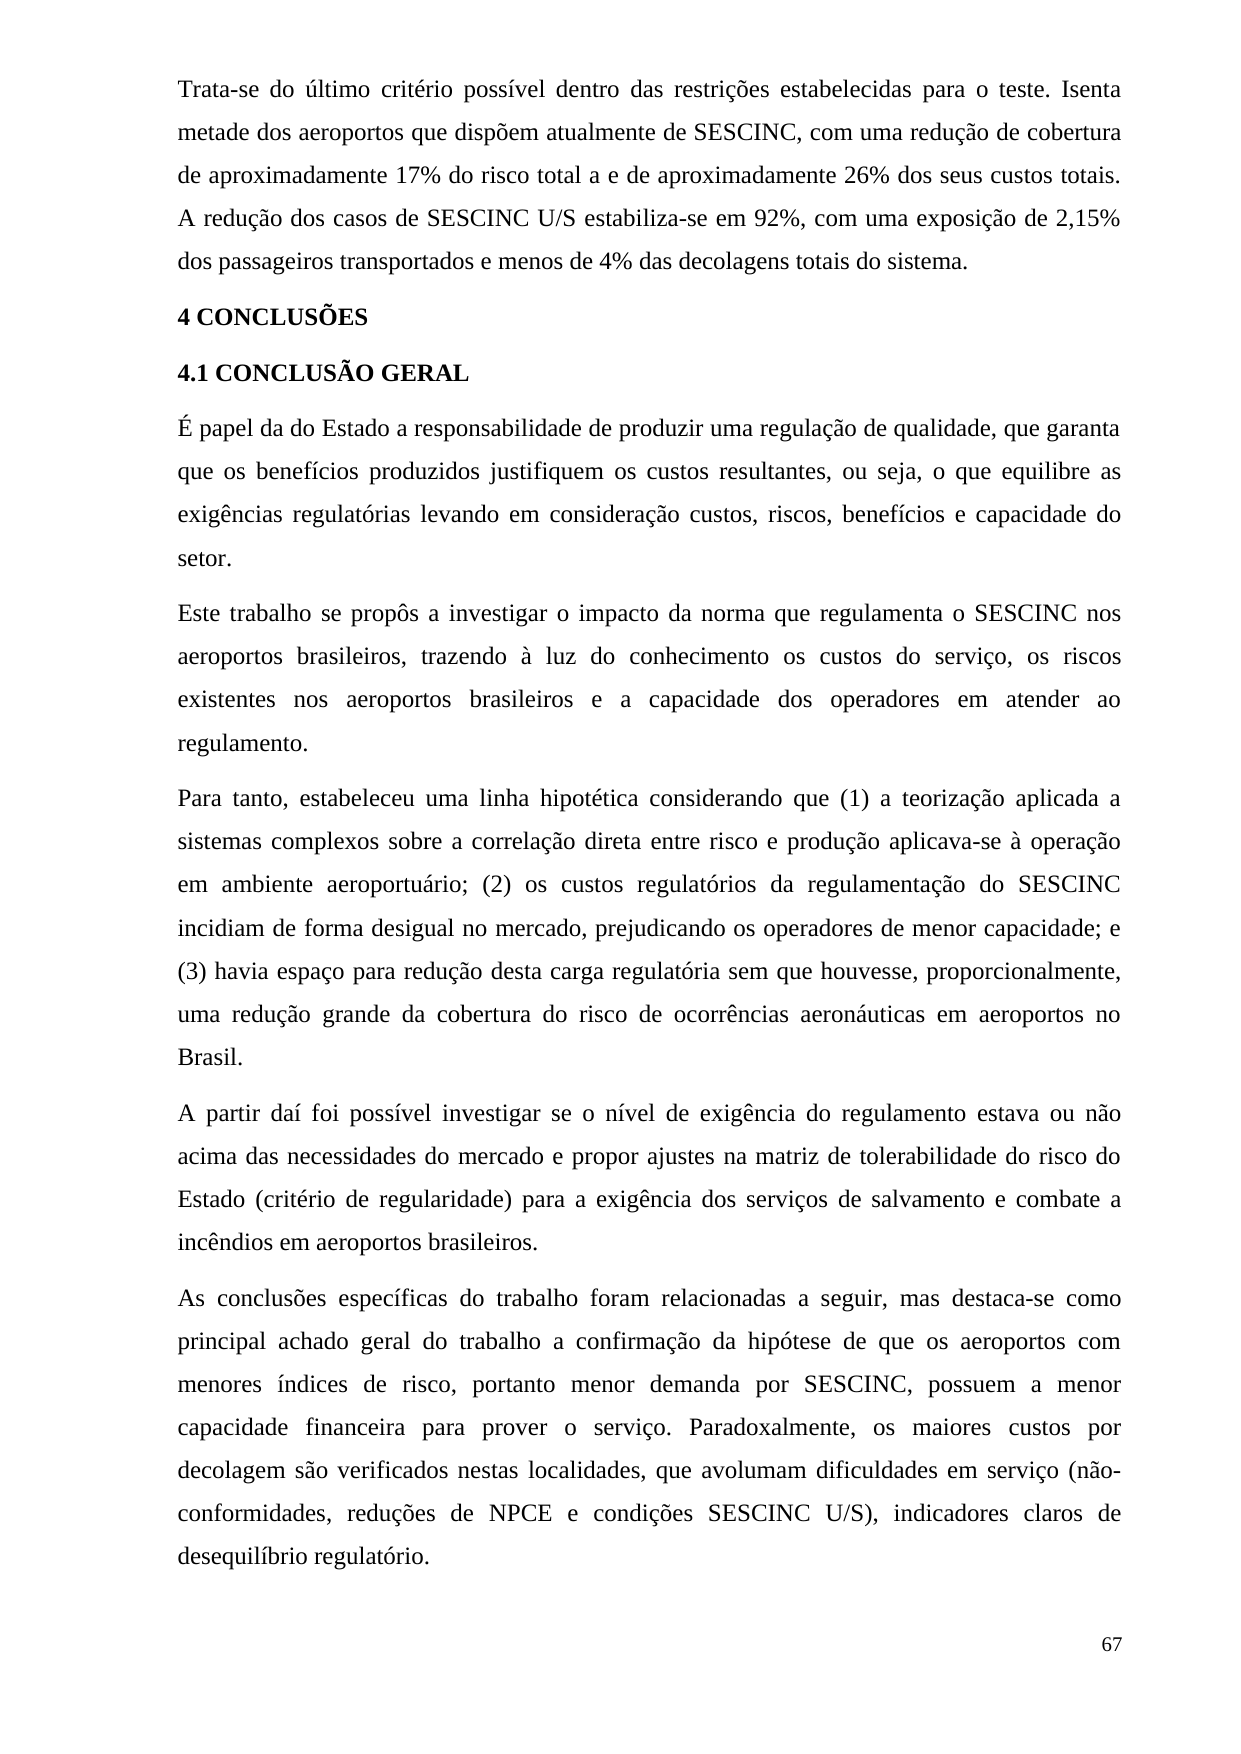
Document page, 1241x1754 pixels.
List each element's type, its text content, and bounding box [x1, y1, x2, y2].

text 4 CONCLUSÕES [177, 302, 1122, 331]
text 4.1 CONCLUSÃO GERAL [177, 358, 1122, 386]
text Este trabalho se propôs a investigar o impacto da norma que regulamenta o SESCINC nos aeroportos brasileiros, trazendo à luz do conhecimento os custos do serviço, os riscos existentes nos aeroportos brasileiros e a capacidade dos operadores em atender ao regulamento. [177, 598, 1122, 756]
text As conclusões específicas do trabalho foram relacionadas a seguir, mas destaca-se como principal achado geral do trabalho a confirmação da hipótese de que os aeroportos com menores índices de risco, portanto menor demanda por SESCINC, possuem a menor capacidade financeira para prover o serviço. Paradoxalmente, os maiores custos por decolagem são verificados nestas localidades, que avolumam dificuldades em serviço (não-conformidades, reduções de NPCE e condições SESCINC U/S), indicadores claros de desequilíbrio regulatório. [177, 1283, 1122, 1570]
text A partir daí foi possível investigar se o nível de exigência do regulamento estava ou não acima das necessidades do mercado e propor ajustes na matriz de tolerabilidade do risco do Estado (critério de regularidade) para a exigência dos serviços de salvamento e combate a incêndios em aeroportos brasileiros. [177, 1098, 1122, 1256]
text É papel da do Estado a responsabilidade de produzir uma regulação de qualidade, que garanta que os benefícios produzidos justifiquem os custos resultantes, ou seja, o que equilibre as exigências regulatórias levando em consideração custos, riscos, benefícios e capacidade do setor. [177, 413, 1122, 571]
text Trata-se do último critério possível dentro das restrições estabelecidas para o teste. Isenta metade dos aeroportos que dispõem atualmente de SESCINC, com uma redução de cobertura de aproximadamente 17% do risco total a e de aproximadamente 26% dos seus custos totais. A redução dos casos de SESCINC U/S estabiliza-se em 92%, com uma exposição de 2,15% dos passageiros transportados e menos de 4% das decolagens totais do sistema. [177, 74, 1122, 275]
text Para tanto, estabeleceu uma linha hipotética considerando que (1) a teorização aplicada a sistemas complexos sobre a correlação direta entre risco e produção aplicava-se à operação em ambiente aeroportuário; (2) os custos regulatórios da regulamentação do SESCINC incidiam de forma desigual no mercado, prejudicando os operadores de menor capacidade; e (3) havia espaço para redução desta carga regulatória sem que houvesse, proporcionalmente, uma redução grande da cobertura do risco de ocorrências aeronáuticas em aeroportos no Brasil. [177, 783, 1122, 1071]
